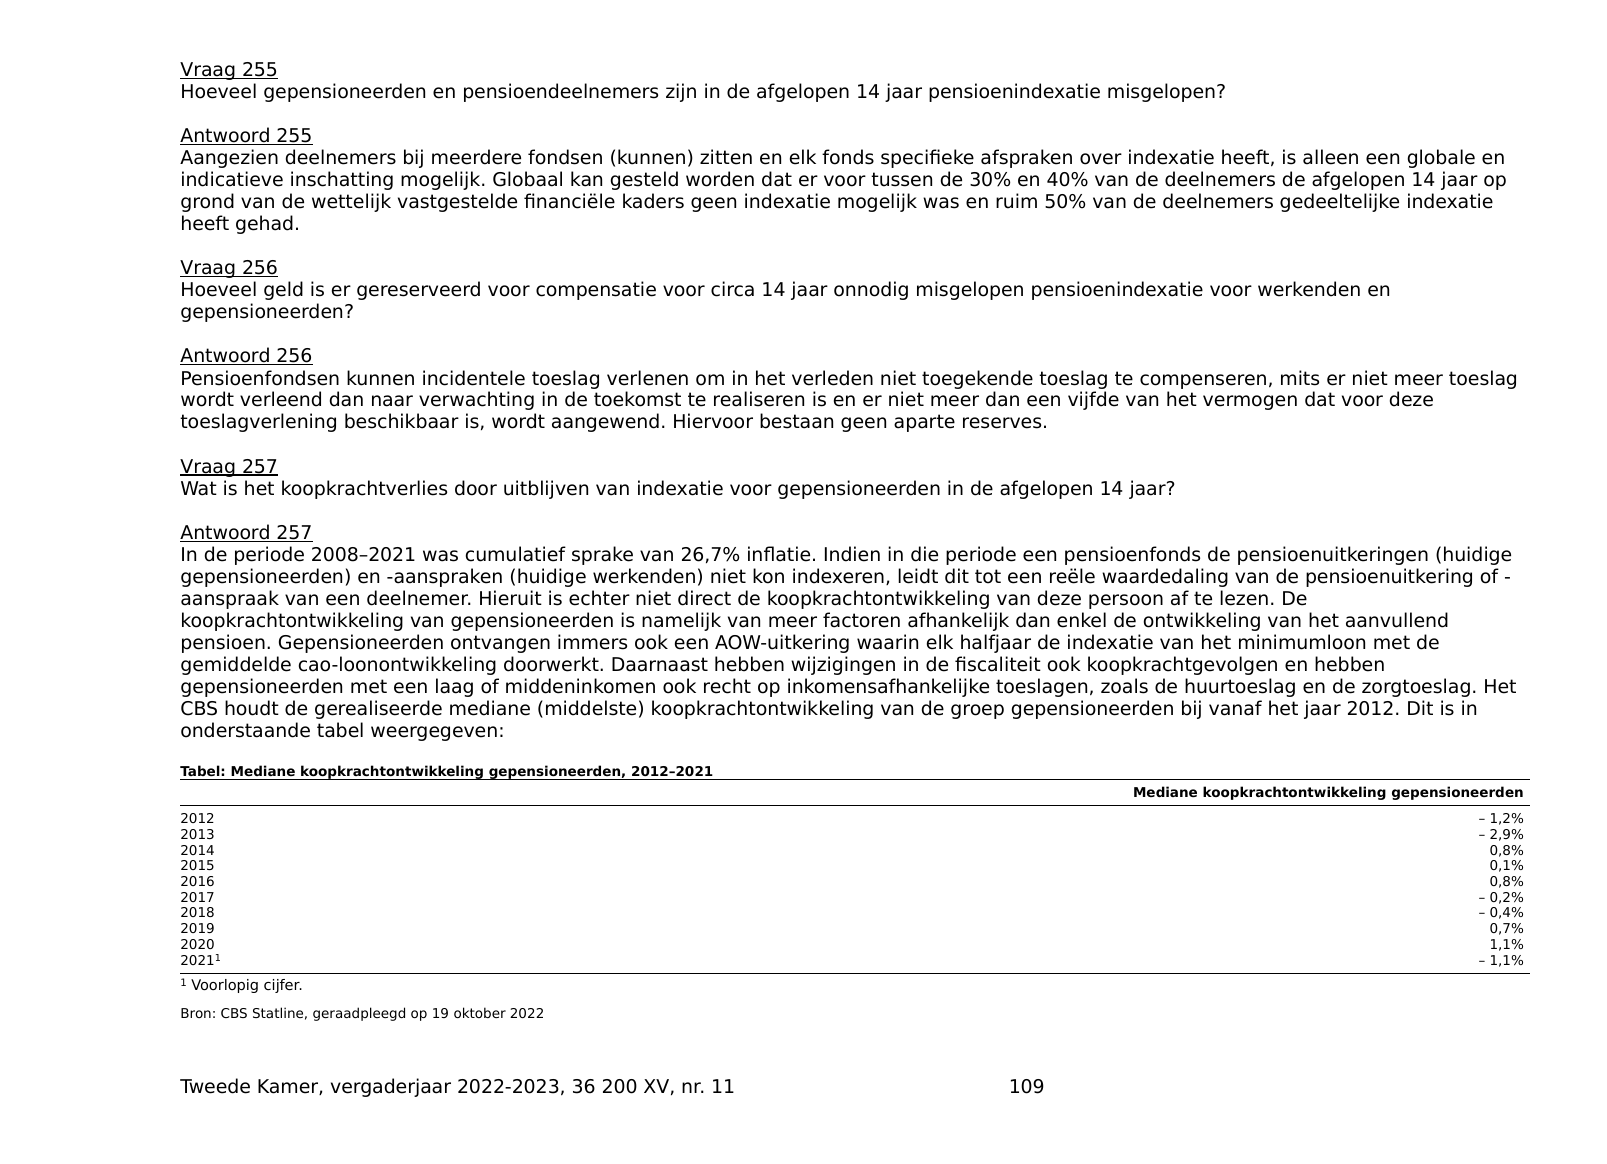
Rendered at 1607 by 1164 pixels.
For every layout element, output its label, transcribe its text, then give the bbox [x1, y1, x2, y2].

table_cell 2014 [180, 843, 330, 858]
table_cell 0,1% [330, 858, 1529, 874]
table_cell – 0,2% [330, 890, 1529, 905]
table_cell Mediane koopkrachtontwikkeling gepensioneerden [330, 780, 1529, 805]
table_cell – 2,9% [330, 827, 1529, 842]
text Pensioenfondsen kunnen incidentele toeslag verlenen om in het verleden niet toegekende toeslag te compenseren, mits er niet meer toeslag wordt verleend dan naar verwachting in de toekomst te realiseren is en er niet meer dan een vijfde van het vermogen dat voor deze toeslagverlening beschikbaar is, wordt aangewend. Hiervoor bestaan geen aparte reserves. [180, 367, 1529, 433]
subtitle Vraag 257 [180, 456, 1529, 477]
table_cell 2012 [180, 806, 330, 827]
subtitle Vraag 256 [180, 257, 1529, 279]
table_cell 2020 [180, 937, 330, 952]
text Hoeveel gepensioneerden en pensioendeelnemers zijn in de afgelopen 14 jaar pensioenindexatie misgelopen? [180, 81, 1529, 103]
text Hoeveel geld is er gereserveerd voor compensatie voor circa 14 jaar onnodig misgelopen pensioenindexatie voor werkenden en gepensioneerden? [180, 279, 1529, 323]
table_cell – 1,1% [330, 953, 1529, 973]
table_cell [180, 780, 330, 805]
table_cell 2017 [180, 890, 330, 905]
table_cell 1 Voorlopig cijfer. Bron: CBS Statline, geraadpleegd op 19 oktober 2022 [180, 974, 1529, 1021]
table_cell 2013 [180, 827, 330, 842]
table_cell – 1,2% [330, 806, 1529, 827]
table_cell 0,7% [330, 921, 1529, 937]
table_header Tabel: Mediane koopkrachtontwikkeling gepensioneerden, 2012–2021 [180, 763, 1529, 779]
subtitle Antwoord 256 [180, 345, 1529, 367]
subtitle Antwoord 257 [180, 522, 1529, 544]
table_cell 1,1% [330, 937, 1529, 952]
text Aangezien deelnemers bij meerdere fondsen (kunnen) zitten en elk fonds specifieke afspraken over indexatie heeft, is alleen een globale en indicatieve inschatting mogelijk. Globaal kan gesteld worden dat er voor tussen de 30% en 40% van de deelnemers de afgelopen 14 jaar op grond van de wettelijk vastgestelde financiële kaders geen indexatie mogelijk was en ruim 50% van de deelnemers gedeeltelijke indexatie heeft gehad. [180, 147, 1529, 235]
table_cell – 0,4% [330, 905, 1529, 921]
table_cell 2016 [180, 874, 330, 889]
table_cell 0,8% [330, 874, 1529, 889]
subtitle Vraag 255 [180, 59, 1529, 81]
text Wat is het koopkrachtverlies door uitblijven van indexatie voor gepensioneerden in de afgelopen 14 jaar? [180, 477, 1529, 499]
text In de periode 2008–2021 was cumulatief sprake van 26,7% inflatie. Indien in die periode een pensioenfonds de pensioenuitkeringen (huidige gepensioneerden) en -aanspraken (huidige werkenden) niet kon indexeren, leidt dit tot een reële waardedaling van de pensioenuitkering of -aanspraak van een deelnemer. Hieruit is echter niet direct de koopkrachtontwikkeling van deze persoon af te lezen. De koopkrachtontwikkeling van gepensioneerden is namelijk van meer factoren afhankelijk dan enkel de ontwikkeling van het aanvullend pensioen. Gepensioneerden ontvangen immers ook een AOW-uitkering waarin elk halfjaar de indexatie van het minimumloon met de gemiddelde cao-loonontwikkeling doorwerkt. Daarnaast hebben wijzigingen in de fiscaliteit ook koopkrachtgevolgen en hebben gepensioneerden met een laag of middeninkomen ook recht op inkomensafhankelijke toeslagen, zoals de huurtoeslag en de zorgtoeslag. Het CBS houdt de gerealiseerde mediane (middelste) koopkrachtontwikkeling van de groep gepensioneerden bij vanaf het jaar 2012. Dit is in onderstaande tabel weergegeven: [180, 544, 1529, 741]
table_cell 2018 [180, 905, 330, 921]
table_cell 2015 [180, 858, 330, 874]
table_cell 20211 [180, 953, 330, 973]
table_cell 2019 [180, 921, 330, 937]
table_cell 0,8% [330, 843, 1529, 858]
subtitle Antwoord 255 [180, 125, 1529, 147]
